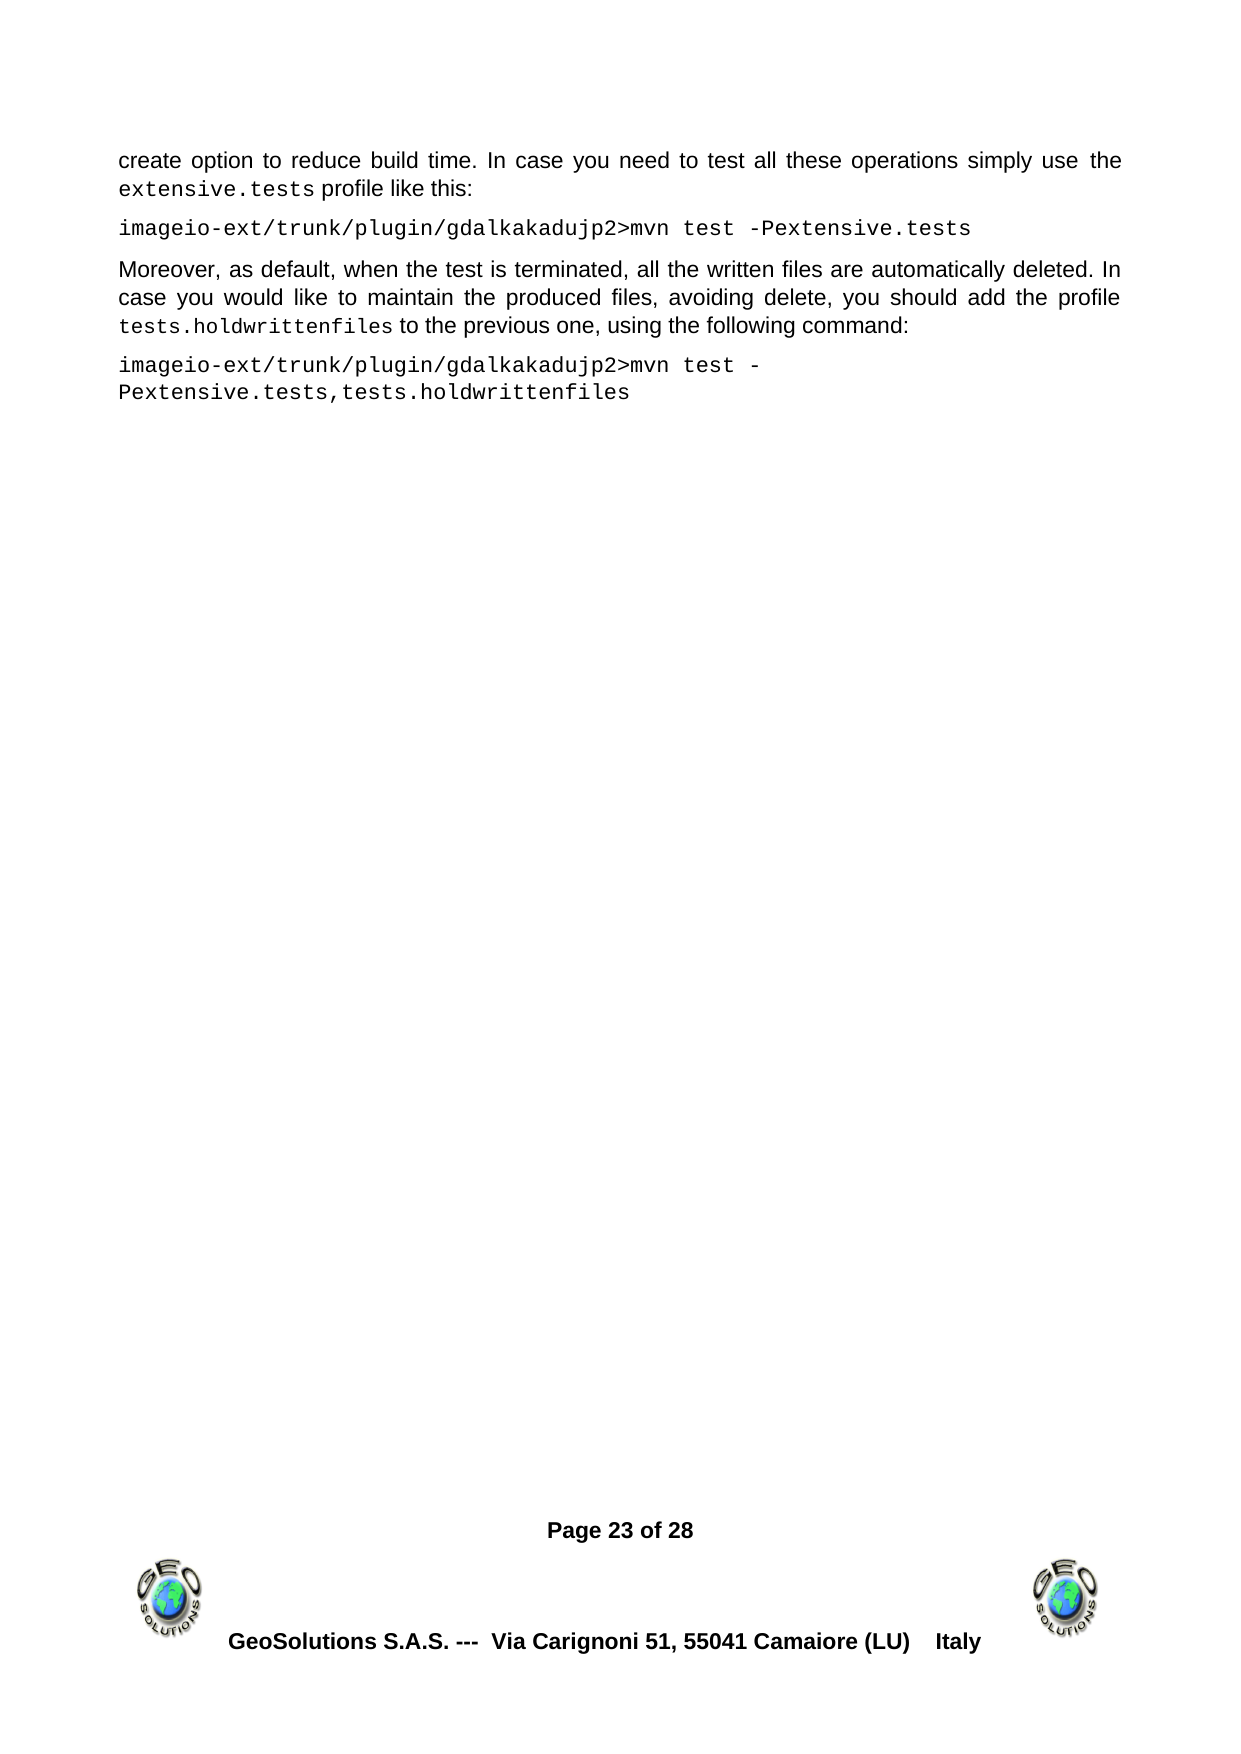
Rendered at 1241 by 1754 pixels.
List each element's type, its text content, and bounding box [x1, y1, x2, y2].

picture [1030, 1552, 1101, 1641]
text imageio-ext/trunk/plugin/gdalkakadujp2>mvn test -Pextensive.tests,tests.holdwrittenfiles [118, 354, 1122, 406]
text imageio-ext/trunk/plugin/gdalkakadujp2>mvn test -Pextensive.tests [118, 217, 1122, 242]
picture [134, 1552, 205, 1641]
text create option to reduce build time. In case you need to test all these operations simply use the extensive.tests profile like this: [118, 148, 1122, 203]
text Moreover, as default, when the test is terminated, all the written files are automatically deleted. In case you would like to maintain the produced files, avoiding delete, you should add the profile tests.holdwrittenfiles to the previous one, using the following command: [118, 256, 1122, 340]
